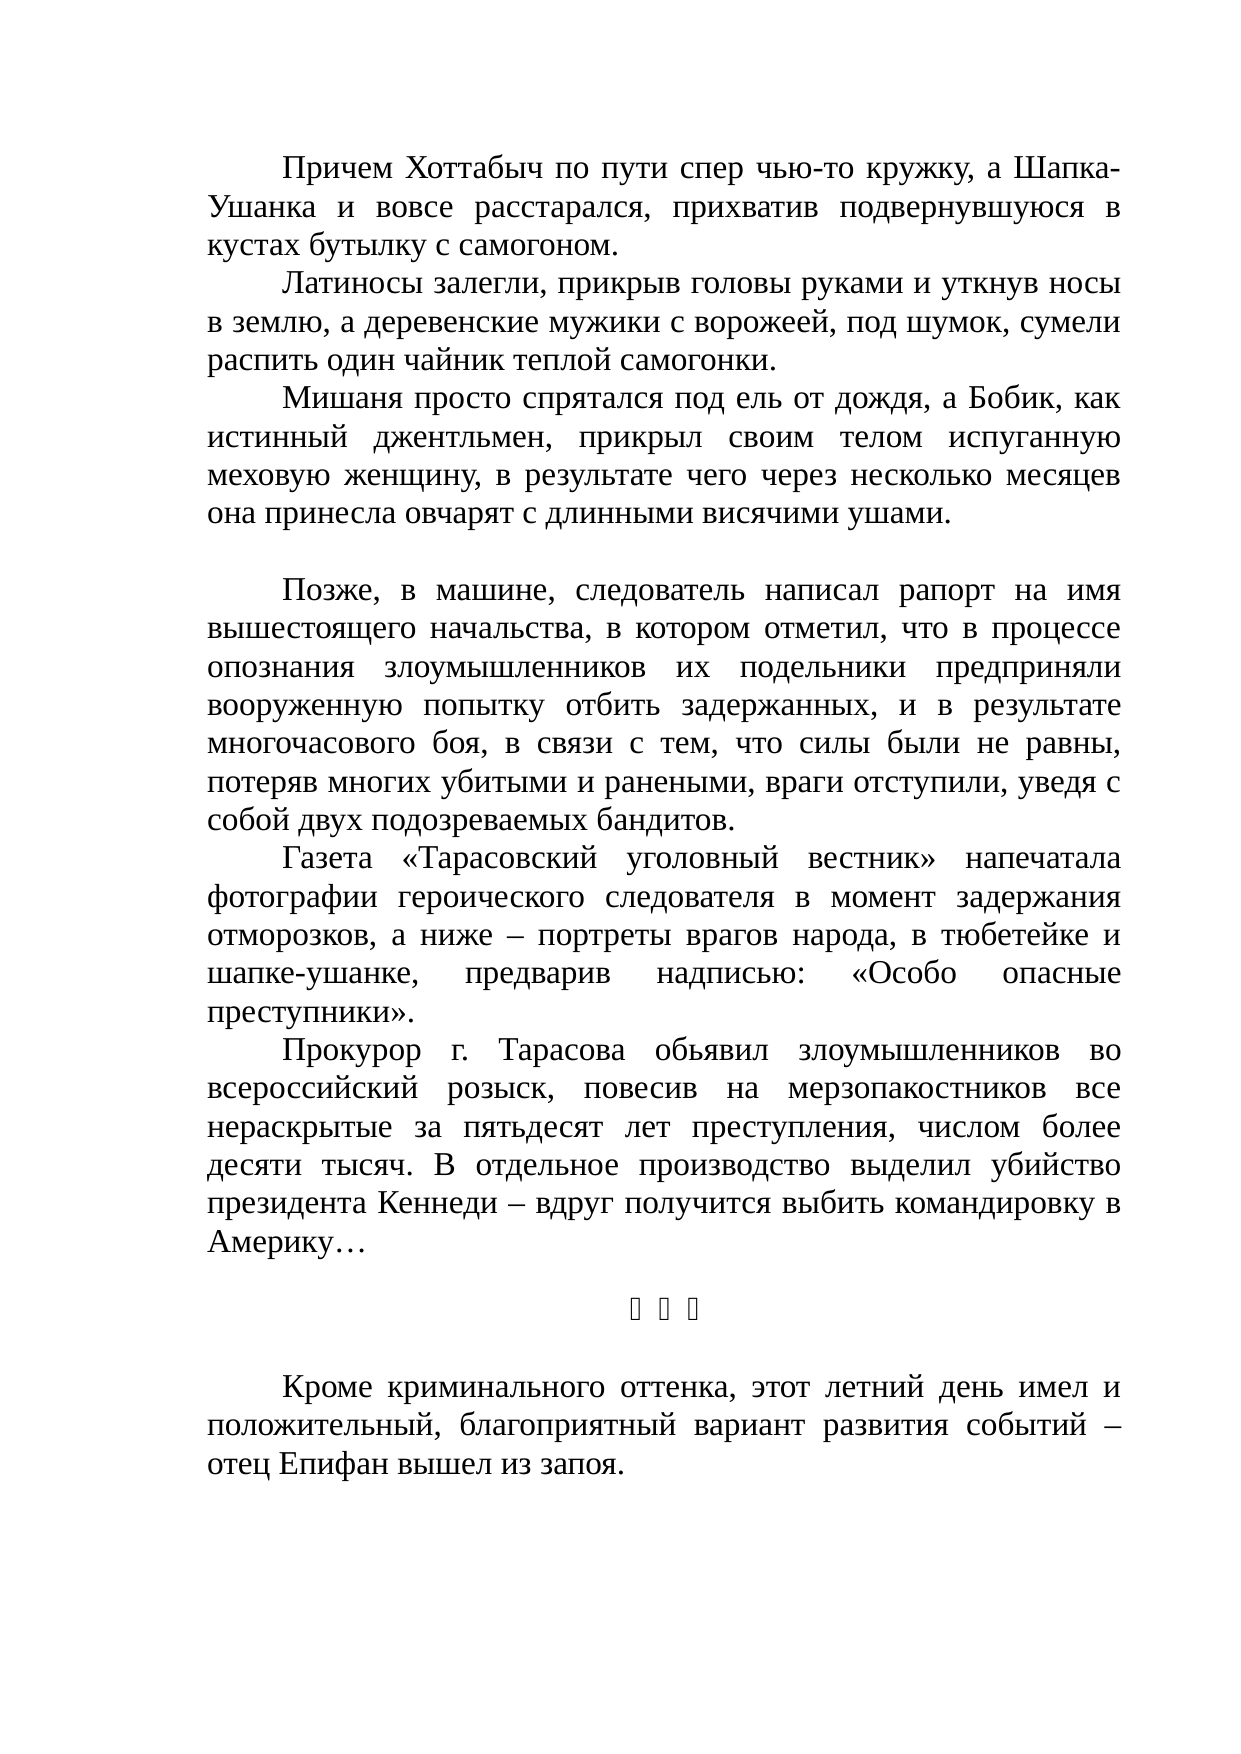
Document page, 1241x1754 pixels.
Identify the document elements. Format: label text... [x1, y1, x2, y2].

subtitle Позже, в машине, следователь написал рапорт на имя вышестоящего начальства, в котором отметил, что в процессе опознания злоумышленников их подельники предприняли вооруженную попытку отбить задержанных, и в результате многочасового боя, в связи с тем, что силы были не равны, потеряв многих убитыми и ранеными, враги отступили, уведя с собой двух подозреваемых бандитов. [207, 569, 1122, 838]
subtitle Латиносы залегли, прикрыв головы руками и уткнув носы в землю, а деревенские мужики с ворожеей, под шумок, сумели распить один чайник теплой самогонки. [207, 263, 1122, 378]
subtitle Причем Хоттабыч по пути спер чью-то кружку, а Шапка-Ушанка и вовсе расстарался, прихватив подвернувшуюся в кустах бутылку с самогоном. [207, 148, 1122, 263]
subtitle Прокурор г. Тарасова обьявил злоумышленников во всероссийский розыск, повесив на мерзопакостников все нераскрытые за пятьдесят лет преступления, числом более десяти тысяч. В отдельное производство выделил убийство президента Кеннеди – вдруг получится выбить командировку в Америку… [207, 1029, 1122, 1259]
subtitle Кроме криминального оттенка, этот летний день имел и положительный, благоприятный вариант развития событий – отец Епифан вышел из запоя. [207, 1366, 1122, 1481]
text * * * [207, 1298, 1122, 1328]
subtitle Мишаня просто спрятался под ель от дождя, а Бобик, как истинный джентльмен, прикрыл своим телом испуганную меховую женщину, в результате чего через несколько месяцев она принесла овчарят с длинными висячими ушами. [207, 378, 1122, 531]
subtitle Газета «Тарасовский уголовный вестник» напечатала фотографии героического следователя в момент задержания отморозков, а ниже – портреты врагов народа, в тюбетейке и шапке-ушанке, предварив надписью: «Особо опасные преступники». [207, 838, 1122, 1029]
